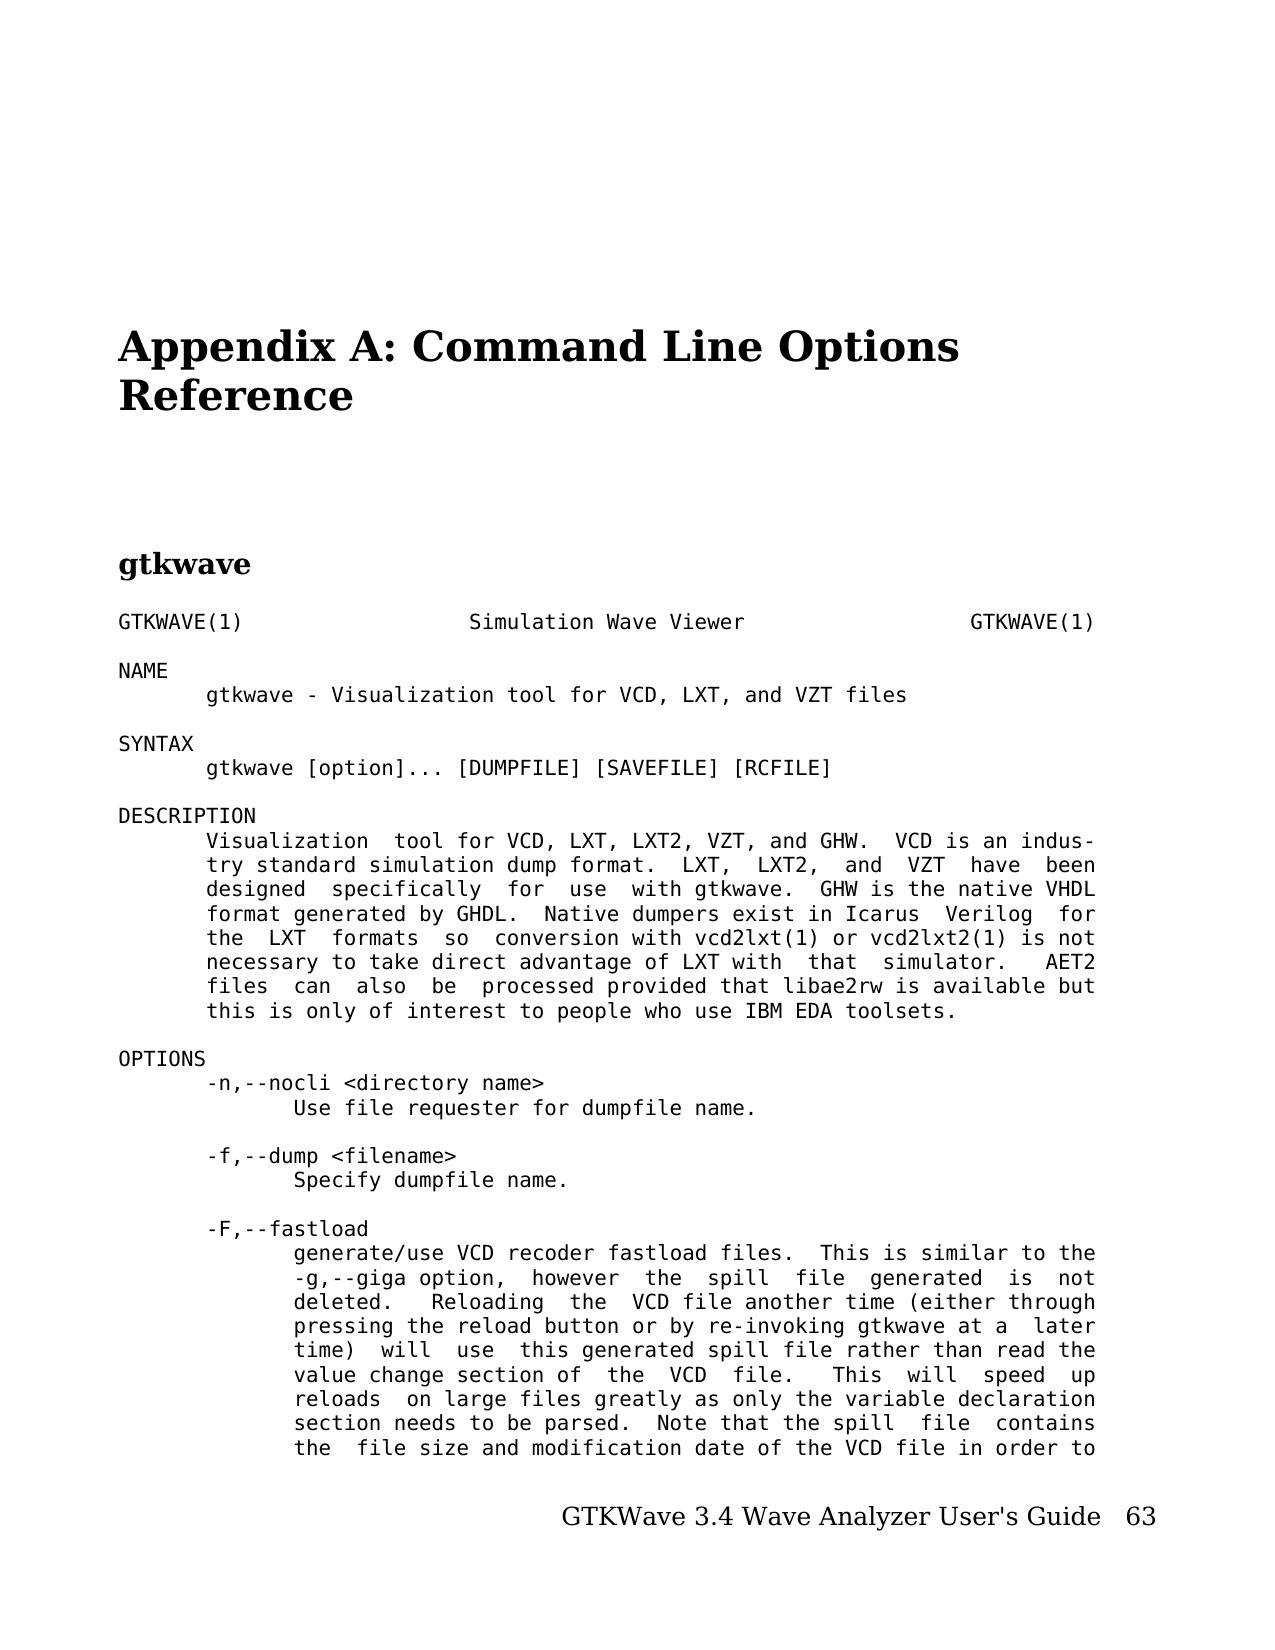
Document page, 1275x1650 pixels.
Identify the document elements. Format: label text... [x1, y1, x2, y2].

text DESCRIPTION [118, 804, 1157, 829]
subtitle gtkwave [118, 547, 1157, 581]
text Visualization tool for VCD, LXT, LXT2, VZT, and GHW. VCD is an indus- [118, 829, 1157, 853]
text SYNTAX [118, 732, 1157, 756]
text deleted. Reloading the VCD file another time (either through [118, 1290, 1157, 1314]
text NAME [118, 659, 1157, 683]
text gtkwave - Visualization tool for VCD, LXT, and VZT files [118, 683, 1157, 707]
text Specify dumpfile name. [118, 1168, 1157, 1193]
text necessary to take direct advantage of LXT with that simulator. AET2 [118, 950, 1157, 974]
text GTKWAVE(1) Simulation Wave Viewer GTKWAVE(1) [118, 610, 1157, 634]
text generate/use VCD recoder fastload files. This is similar to the [118, 1241, 1157, 1266]
text -f,--dump <filename> [118, 1144, 1157, 1168]
text -n,--nocli <directory name> [118, 1071, 1157, 1096]
text gtkwave [option]... [DUMPFILE] [SAVEFILE] [RCFILE] [118, 756, 1157, 780]
text designed specifically for use with gtkwave. GHW is the native VHDL [118, 877, 1157, 902]
text files can also be processed provided that libae2rw is available but [118, 974, 1157, 999]
text value change section of the VCD file. This will speed up [118, 1363, 1157, 1387]
text section needs to be parsed. Note that the spill file contains [118, 1411, 1157, 1436]
text the file size and modification date of the VCD file in order to [118, 1436, 1157, 1460]
text Use file requester for dumpfile name. [118, 1096, 1157, 1120]
text this is only of interest to people who use IBM EDA toolsets. [118, 999, 1157, 1023]
text the LXT formats so conversion with vcd2lxt(1) or vcd2lxt2(1) is not [118, 926, 1157, 950]
text -g,--giga option, however the spill file generated is not [118, 1266, 1157, 1290]
text OPTIONS [118, 1047, 1157, 1071]
text format generated by GHDL. Native dumpers exist in Icarus Verilog for [118, 902, 1157, 926]
text reloads on large files greatly as only the variable declaration [118, 1387, 1157, 1411]
text -F,--fastload [118, 1217, 1157, 1241]
text pressing the reload button or by re-invoking gtkwave at a later [118, 1314, 1157, 1338]
text time) will use this generated spill file rather than read the [118, 1338, 1157, 1363]
subtitle Appendix A: Command Line Options Reference [118, 322, 1157, 420]
text try standard simulation dump format. LXT, LXT2, and VZT have been [118, 853, 1157, 877]
